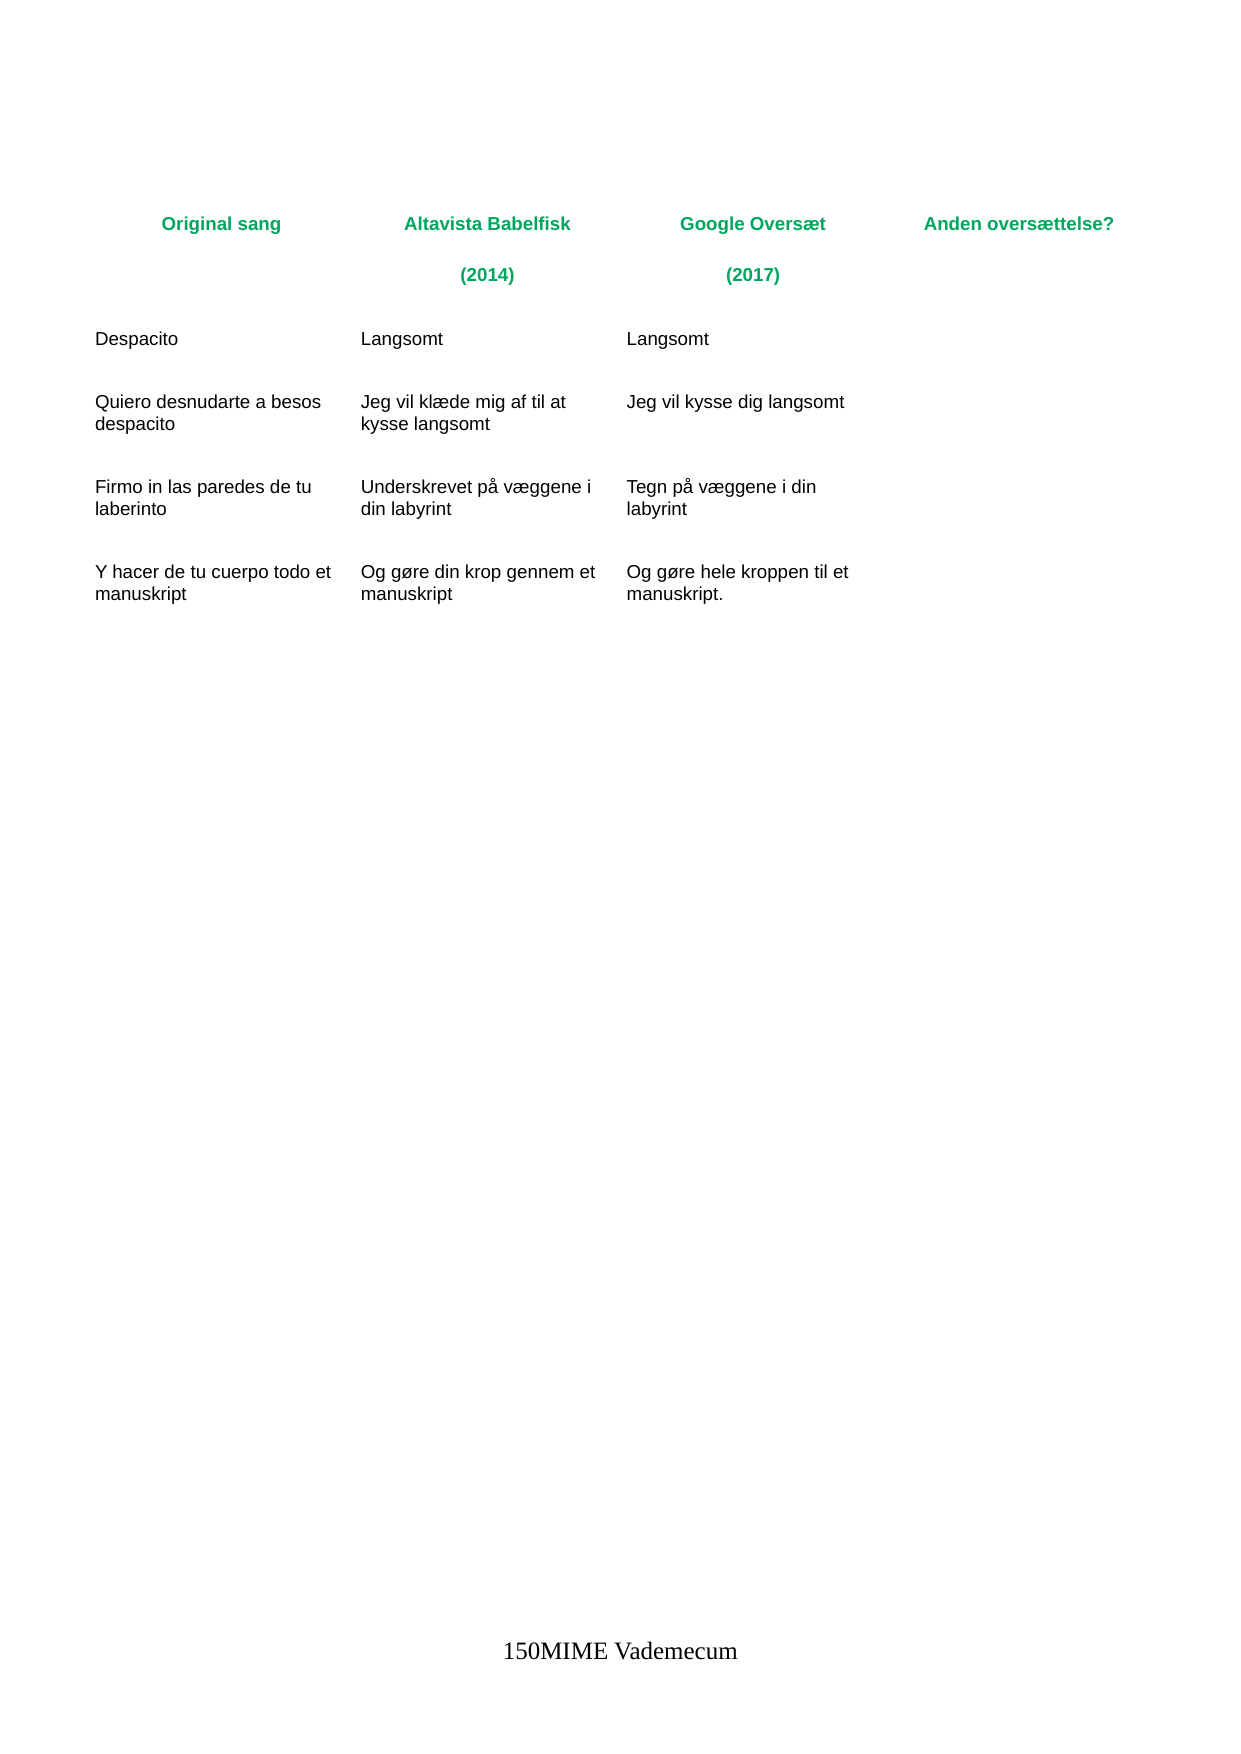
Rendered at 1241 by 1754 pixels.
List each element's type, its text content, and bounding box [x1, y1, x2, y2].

table_cell Og gøre hele kroppen til et manuskript. [620, 555, 886, 640]
table_cell [886, 555, 1152, 640]
table_header Altavista Babelfisk (2014) [354, 207, 620, 321]
table_cell Tegn på væggene i din labyrint [620, 470, 886, 555]
table_cell [886, 470, 1152, 555]
table_cell Jeg vil klæde mig af til at kysse langsomt [354, 385, 620, 470]
table_cell Langsomt [620, 321, 886, 385]
table_header Anden oversættelse? [886, 207, 1152, 321]
table_header Original sang [89, 207, 354, 321]
table_header Google Oversæt (2017) [620, 207, 886, 321]
table_cell Quiero desnudarte a besos despacito [89, 385, 354, 470]
table_cell Langsomt [354, 321, 620, 385]
table_cell Despacito [89, 321, 354, 385]
table_cell Underskrevet på væggene i din labyrint [354, 470, 620, 555]
table_cell [886, 385, 1152, 470]
table_cell Og gøre din krop gennem et manuskript [354, 555, 620, 640]
table_cell [886, 321, 1152, 385]
table_cell Y hacer de tu cuerpo todo et manuskript [89, 555, 354, 640]
table_cell Jeg vil kysse dig langsomt [620, 385, 886, 470]
table_cell Firmo in las paredes de tu laberinto [89, 470, 354, 555]
